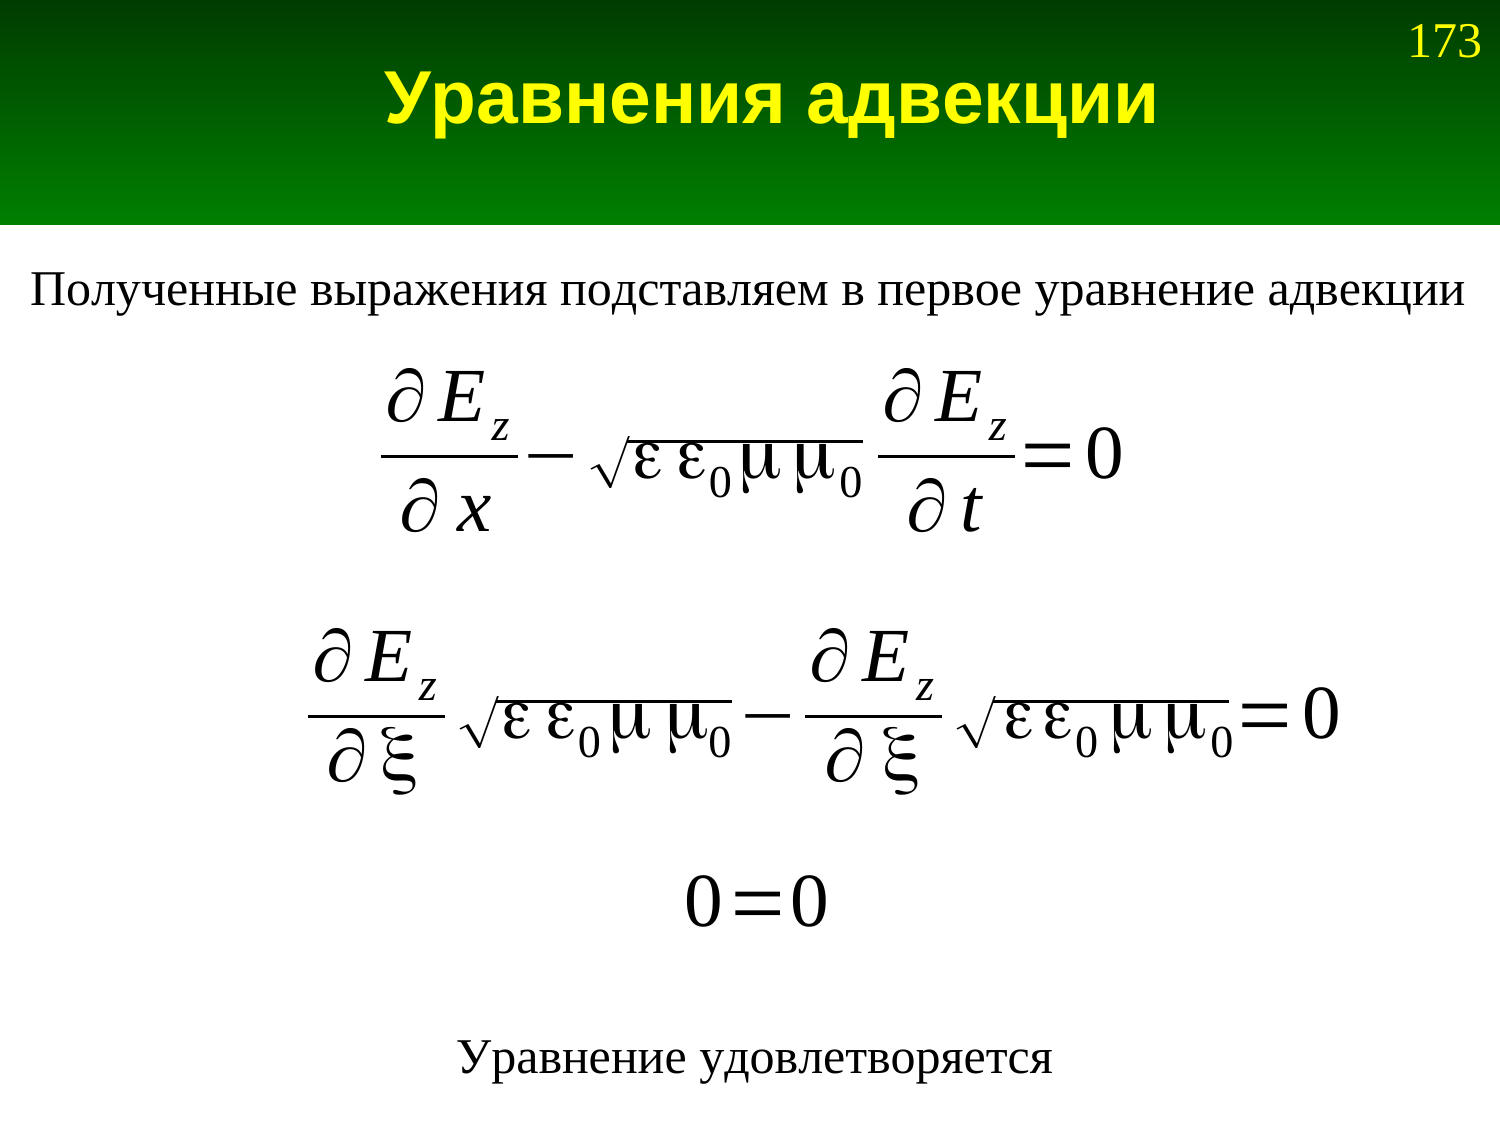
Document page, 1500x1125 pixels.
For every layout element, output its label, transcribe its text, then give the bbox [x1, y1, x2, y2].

chart [356, 354, 1144, 549]
chart [283, 614, 1359, 799]
chart [664, 859, 851, 945]
text_box Полученные выражения подставляем в первое уравнение адвекции [15, 248, 1481, 323]
text_box Уравнение удовлетворяется [441, 1015, 1068, 1091]
title Уравнения адвекции [123, 0, 1399, 192]
